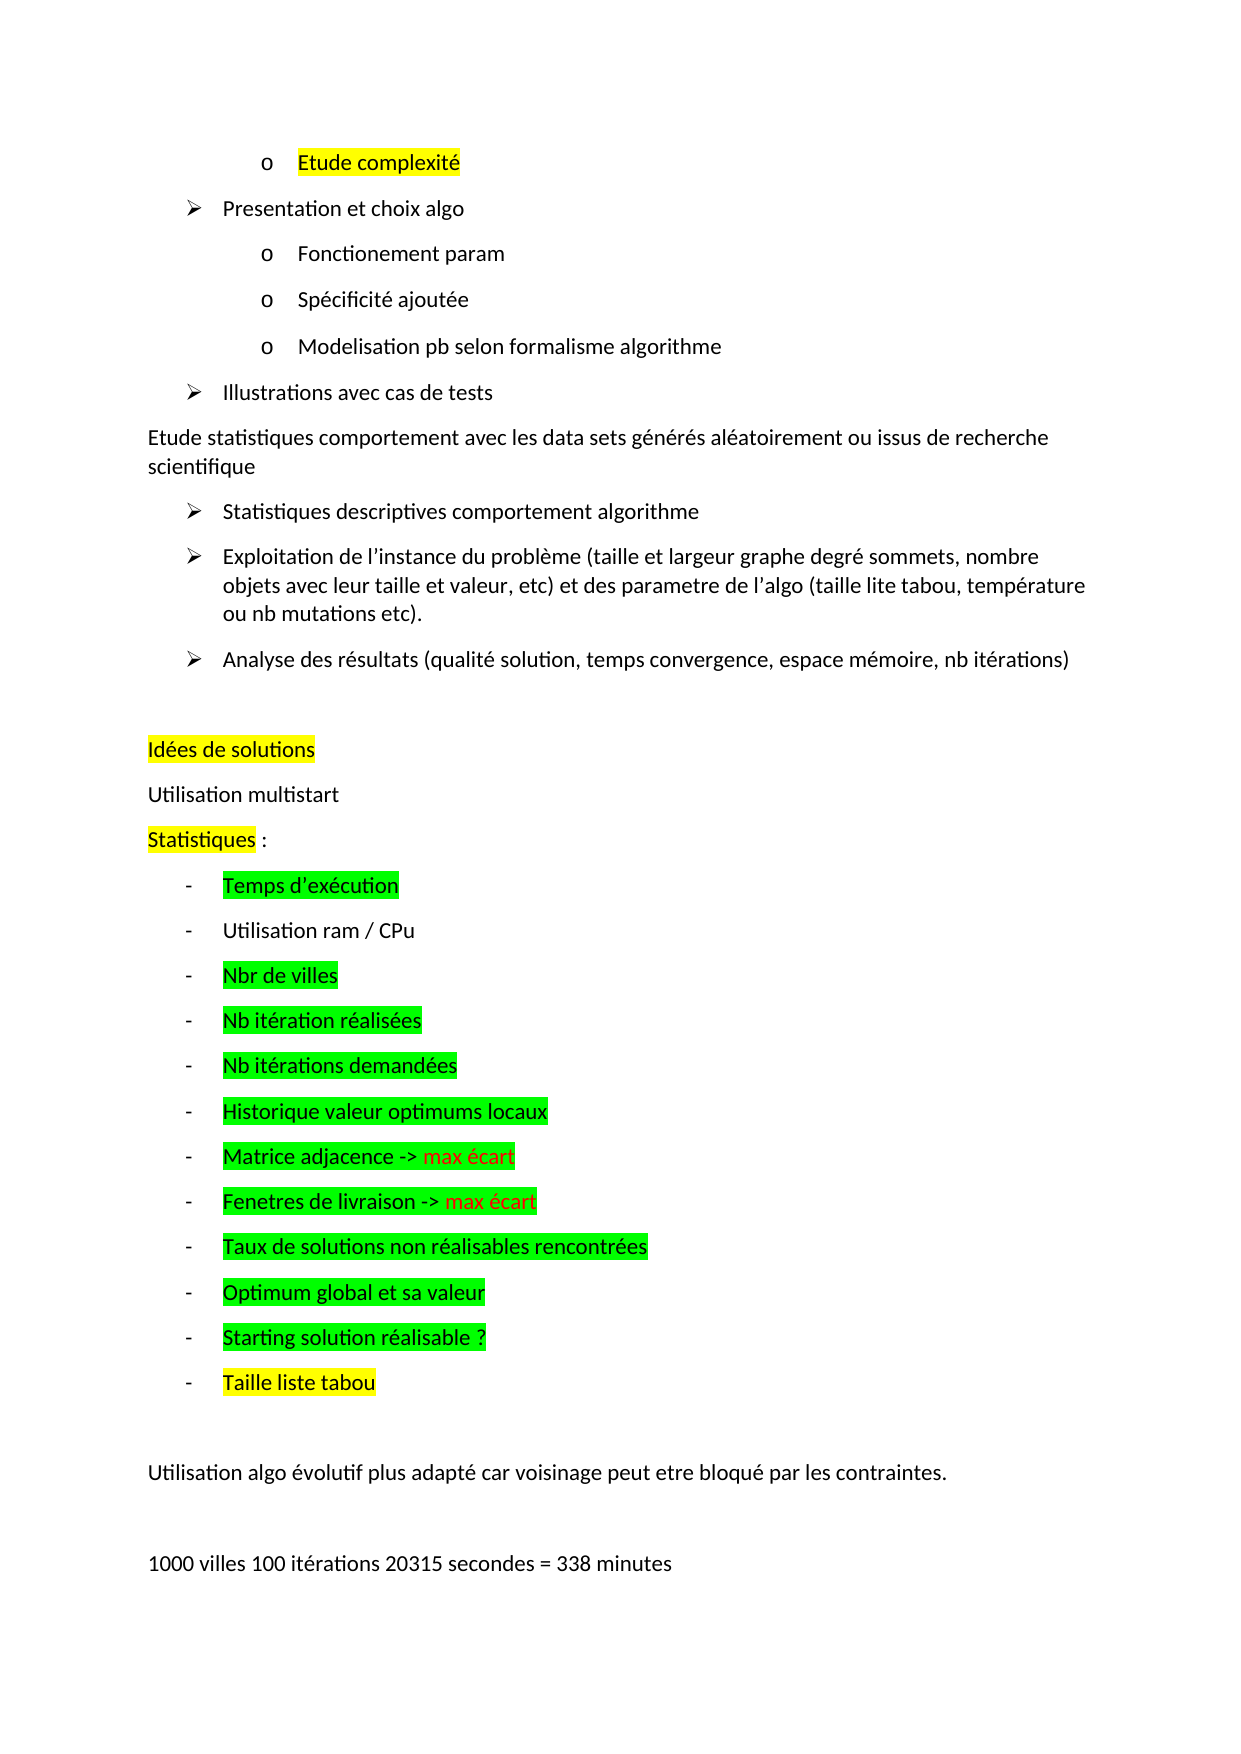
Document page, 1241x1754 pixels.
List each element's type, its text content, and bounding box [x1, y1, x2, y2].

text Etude statistiques comportement avec les data sets générés aléatoirement ou issus de recherche scientifique [148, 423, 1093, 480]
list Temps d’exécution [185, 871, 1093, 899]
list Analyse des résultats (qualité solution, temps convergence, espace mémoire, nb itérations) [185, 645, 1093, 673]
text Statistiques : [148, 826, 1093, 853]
text Utilisation multistart [148, 780, 1093, 808]
list Optimum global et sa valeur [185, 1278, 1093, 1306]
list Statistiques descriptives comportement algorithme [185, 497, 1093, 525]
list Illustrations avec cas de tests [185, 378, 1093, 406]
list Taux de solutions non réalisables rencontrées [185, 1232, 1093, 1260]
list Nbr de villes [185, 961, 1093, 989]
list Matrice adjacence -> max écart [185, 1142, 1093, 1170]
list Fonctionement param [260, 239, 1093, 268]
list Exploitation de l’instance du problème (taille et largeur graphe degré sommets, nombre objets avec leur taille et valeur, etc) et des parametre de l’algo (taille lite tabou, température ou nb mutations etc). [185, 542, 1093, 627]
list Utilisation ram / CPu [185, 916, 1093, 944]
list Presentation et choix algo [185, 194, 1093, 222]
list Starting solution réalisable ? [185, 1323, 1093, 1351]
list Spécificité ajoutée [260, 286, 1093, 315]
text 1000 villes 100 itérations 20315 secondes = 338 minutes [148, 1549, 1093, 1577]
list Nb itération réalisées [185, 1006, 1093, 1034]
text Utilisation algo évolutif plus adapté car voisinage peut etre bloqué par les contraintes. [148, 1458, 1093, 1486]
list Nb itérations demandées [185, 1052, 1093, 1079]
list Modelisation pb selon formalisme algorithme [260, 332, 1093, 361]
list Fenetres de livraison -> max écart [185, 1187, 1093, 1215]
list Etude complexité [260, 148, 1093, 177]
list Historique valeur optimums locaux [185, 1097, 1093, 1125]
text Idées de solutions [148, 735, 1093, 763]
list Taille liste tabou [185, 1368, 1093, 1396]
